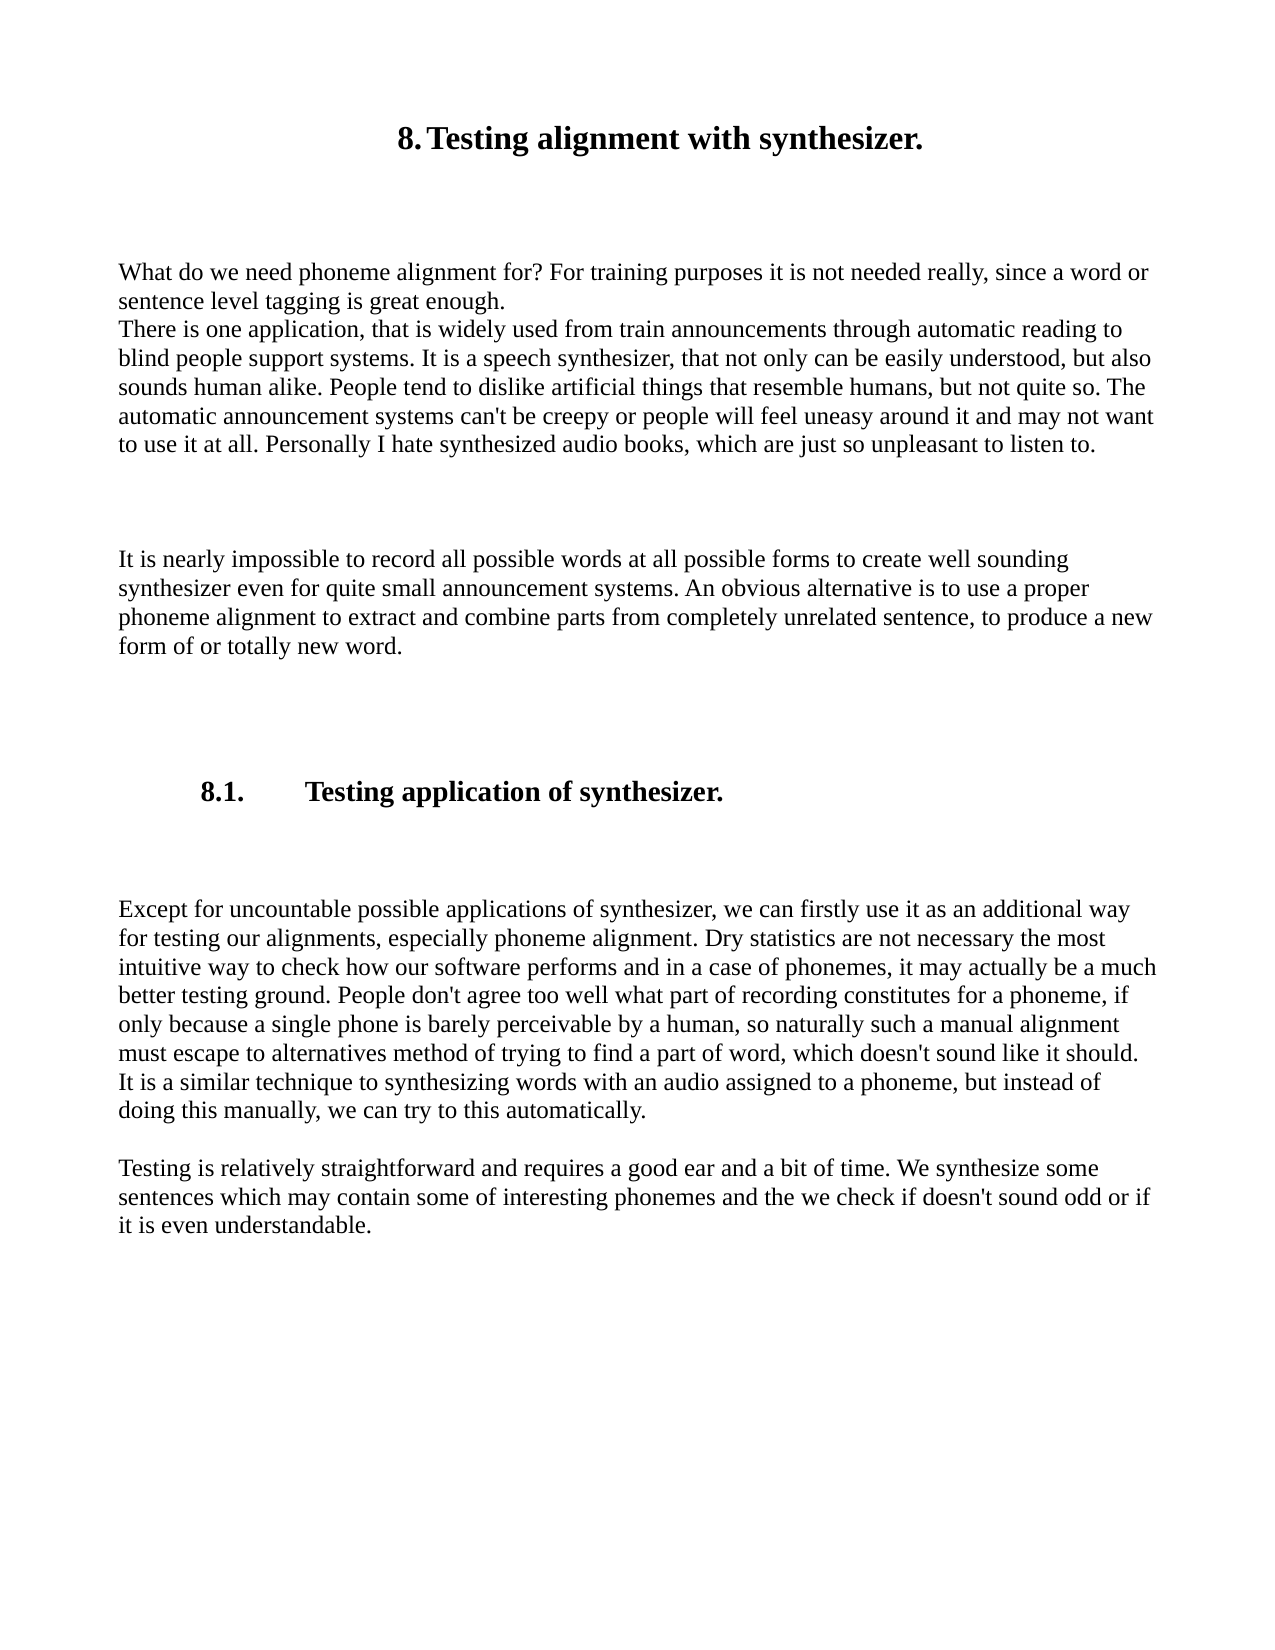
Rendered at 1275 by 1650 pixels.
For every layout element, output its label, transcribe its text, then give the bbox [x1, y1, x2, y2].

text It is nearly impossible to record all possible words at all possible forms to create well sounding synthesizer even for quite small announcement systems. An obvious alternative is to use a proper phoneme alignment to extract and combine parts from completely unrelated sentence, to produce a new form of or totally new word. [118, 544, 1157, 659]
text There is one application, that is widely used from train announcements through automatic reading to blind people support systems. It is a speech synthesizer, that not only can be easily understood, but also sounds human alike. People tend to dislike artificial things that resemble humans, but not quite so. The automatic announcement systems can't be creepy or people will feel uneasy around it and may not want to use it at all. Personally I hate synthesized audio books, which are just so unpleasant to listen to. [118, 314, 1157, 458]
text Except for uncountable possible applications of synthesizer, we can firstly use it as an additional way for testing our alignments, especially phoneme alignment. Dry statistics are not necessary the most intuitive way to check how our software performs and in a case of phonemes, it may actually be a much better testing ground. People don't agree too well what part of recording constitutes for a phoneme, if only because a single phone is barely perceivable by a human, so naturally such a manual alignment must escape to alternatives method of trying to find a part of word, which doesn't sound like it should. [118, 894, 1157, 1067]
text Testing is relatively straightforward and requires a good ear and a bit of time. We synthesize some sentences which may contain some of interesting phonemes and the we check if doesn't sound odd or if it is even understandable. [118, 1153, 1157, 1239]
text It is a similar technique to synthesizing words with an audio assigned to a phoneme, but instead of doing this manually, we can try to this automatically. [118, 1067, 1157, 1124]
text What do we need phoneme alignment for? For training purposes it is not needed really, since a word or sentence level tagging is great enough. [118, 257, 1157, 314]
list Testing alignment with synthesizer. [156, 118, 1157, 156]
list Testing application of synthesizer. [193, 774, 1157, 808]
